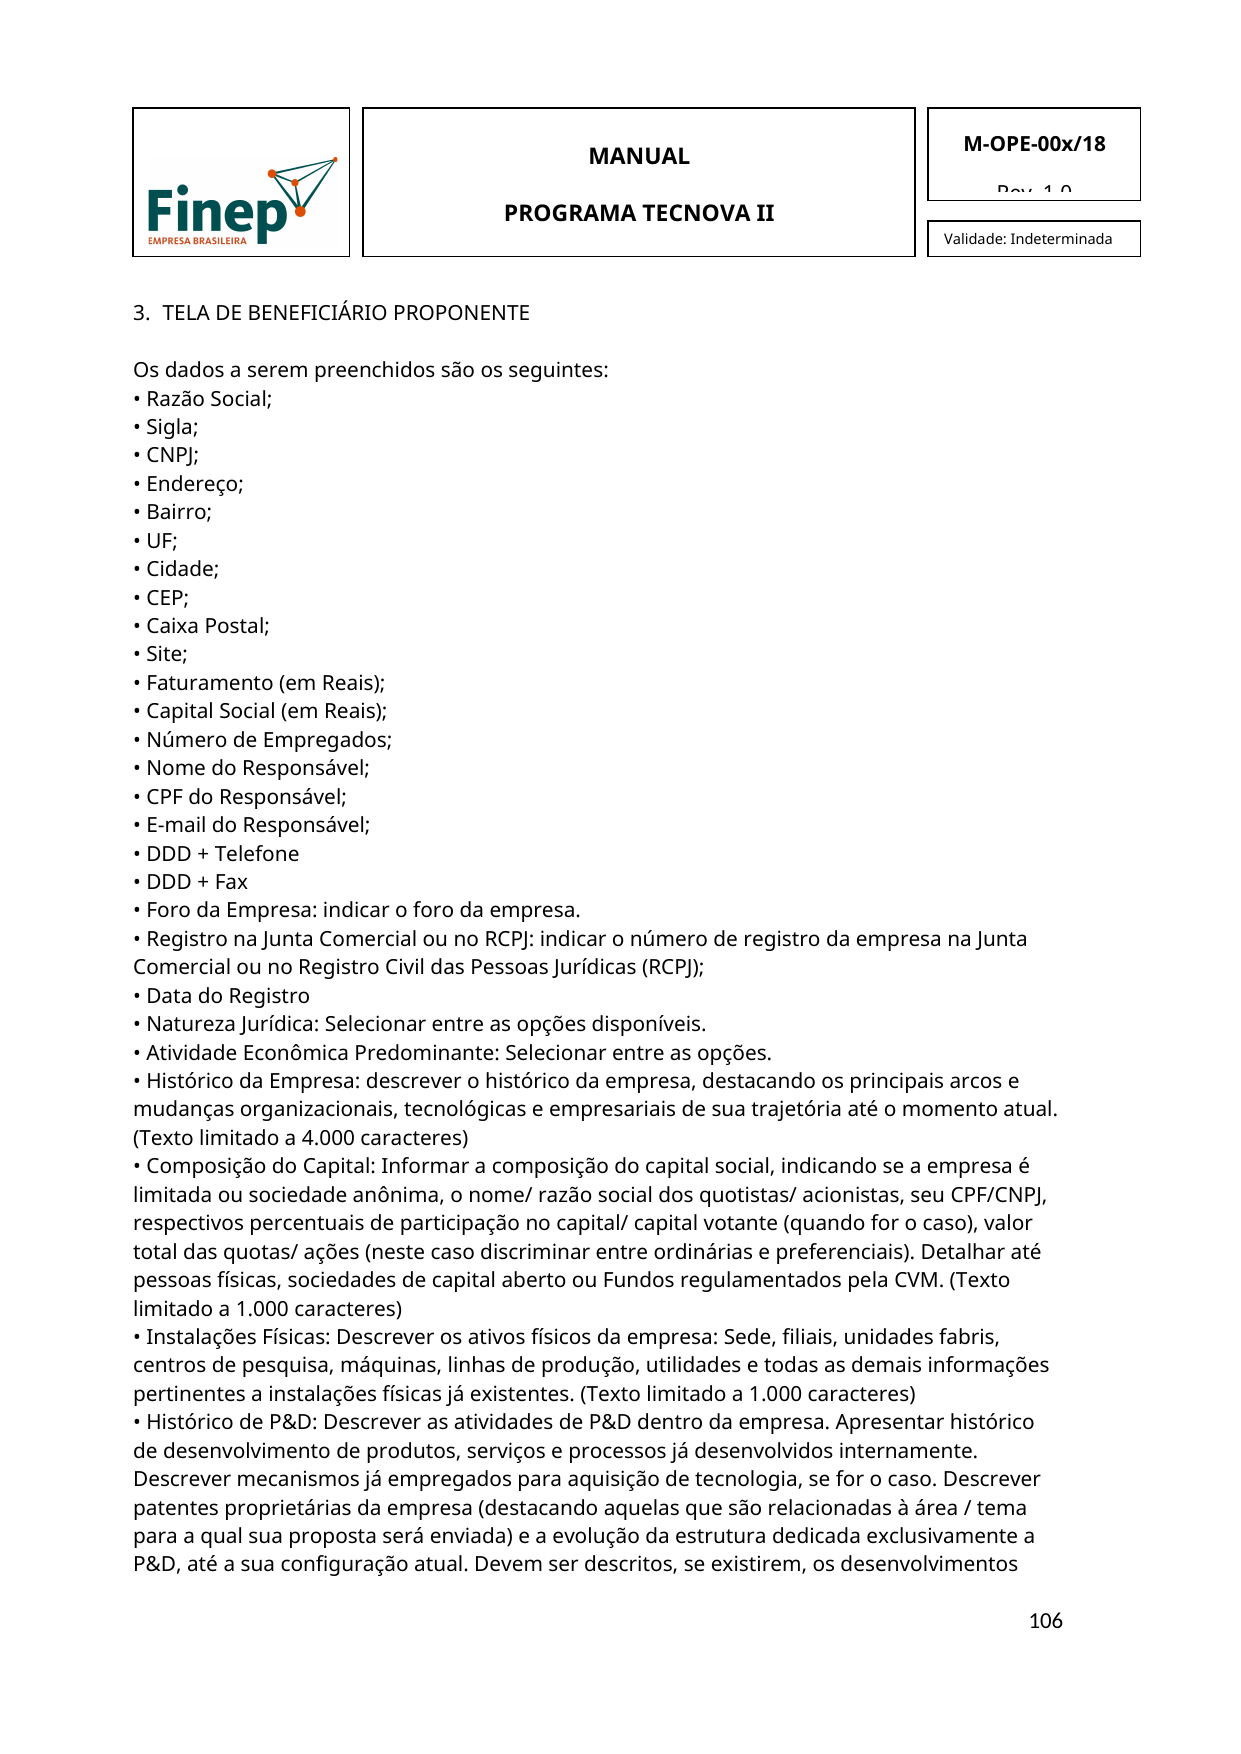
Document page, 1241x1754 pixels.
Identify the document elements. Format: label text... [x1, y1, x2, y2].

text • Site; [133, 639, 1063, 668]
text • Bairro; [133, 497, 1063, 526]
text • UF; [133, 526, 1063, 554]
text • Natureza Jurídica: Selecionar entre as opções disponíveis. [133, 1009, 1063, 1038]
text • Data do Registro [133, 981, 1063, 1009]
text • DDD + Fax [133, 867, 1063, 896]
text • Capital Social (em Reais); [133, 696, 1063, 725]
text • Endereço; [133, 469, 1063, 497]
text • Cidade; [133, 554, 1063, 583]
text • Instalações Físicas: Descrever os ativos físicos da empresa: Sede, filiais, unidades fabris, centros de pesquisa, máquinas, linhas de produção, utilidades e todas as demais informações pertinentes a instalações físicas já existentes. (Texto limitado a 1.000 caracteres) [133, 1322, 1063, 1407]
text • DDD + Telefone [133, 839, 1063, 867]
text • Razão Social; [133, 384, 1063, 412]
text • Foro da Empresa: indicar o foro da empresa. [133, 896, 1063, 924]
text • E-mail do Responsável; [133, 810, 1063, 839]
text Os dados a serem preenchidos são os seguintes: [133, 355, 1063, 384]
text • Registro na Junta Comercial ou no RCPJ: indicar o número de registro da empresa na Junta Comercial ou no Registro Civil das Pessoas Jurídicas (RCPJ); [133, 924, 1063, 981]
text • Atividade Econômica Predominante: Selecionar entre as opções. [133, 1038, 1063, 1066]
text • CEP; [133, 583, 1063, 611]
text • CNPJ; [133, 441, 1063, 469]
text • Histórico da Empresa: descrever o histórico da empresa, destacando os principais arcos e mudanças organizacionais, tecnológicas e empresariais de sua trajetória até o momento atual. (Texto limitado a 4.000 caracteres) [133, 1066, 1063, 1151]
text • CPF do Responsável; [133, 782, 1063, 810]
text • Faturamento (em Reais); [133, 668, 1063, 696]
list TELA DE BENEFICIÁRIO PROPONENTE [133, 298, 1063, 327]
text • Sigla; [133, 412, 1063, 441]
text • Histórico de P&D: Descrever as atividades de P&D dentro da empresa. Apresentar histórico de desenvolvimento de produtos, serviços e processos já desenvolvidos internamente. Descrever mecanismos já empregados para aquisição de tecnologia, se for o caso. Descrever patentes proprietárias da empresa (destacando aquelas que são relacionadas à área / tema para a qual sua proposta será enviada) e a evolução da estrutura dedicada exclusivamente a P&D, até a sua configuração atual. Devem ser descritos, se existirem, os desenvolvimentos [133, 1407, 1063, 1578]
text • Número de Empregados; [133, 725, 1063, 753]
text • Composição do Capital: Informar a composição do capital social, indicando se a empresa é limitada ou sociedade anônima, o nome/ razão social dos quotistas/ acionistas, seu CPF/CNPJ, respectivos percentuais de participação no capital/ capital votante (quando for o caso), valor total das quotas/ ações (neste caso discriminar entre ordinárias e preferenciais). Detalhar até pessoas físicas, sociedades de capital aberto ou Fundos regulamentados pela CVM. (Texto limitado a 1.000 caracteres) [133, 1151, 1063, 1322]
text • Caixa Postal; [133, 611, 1063, 639]
text • Nome do Responsável; [133, 753, 1063, 782]
